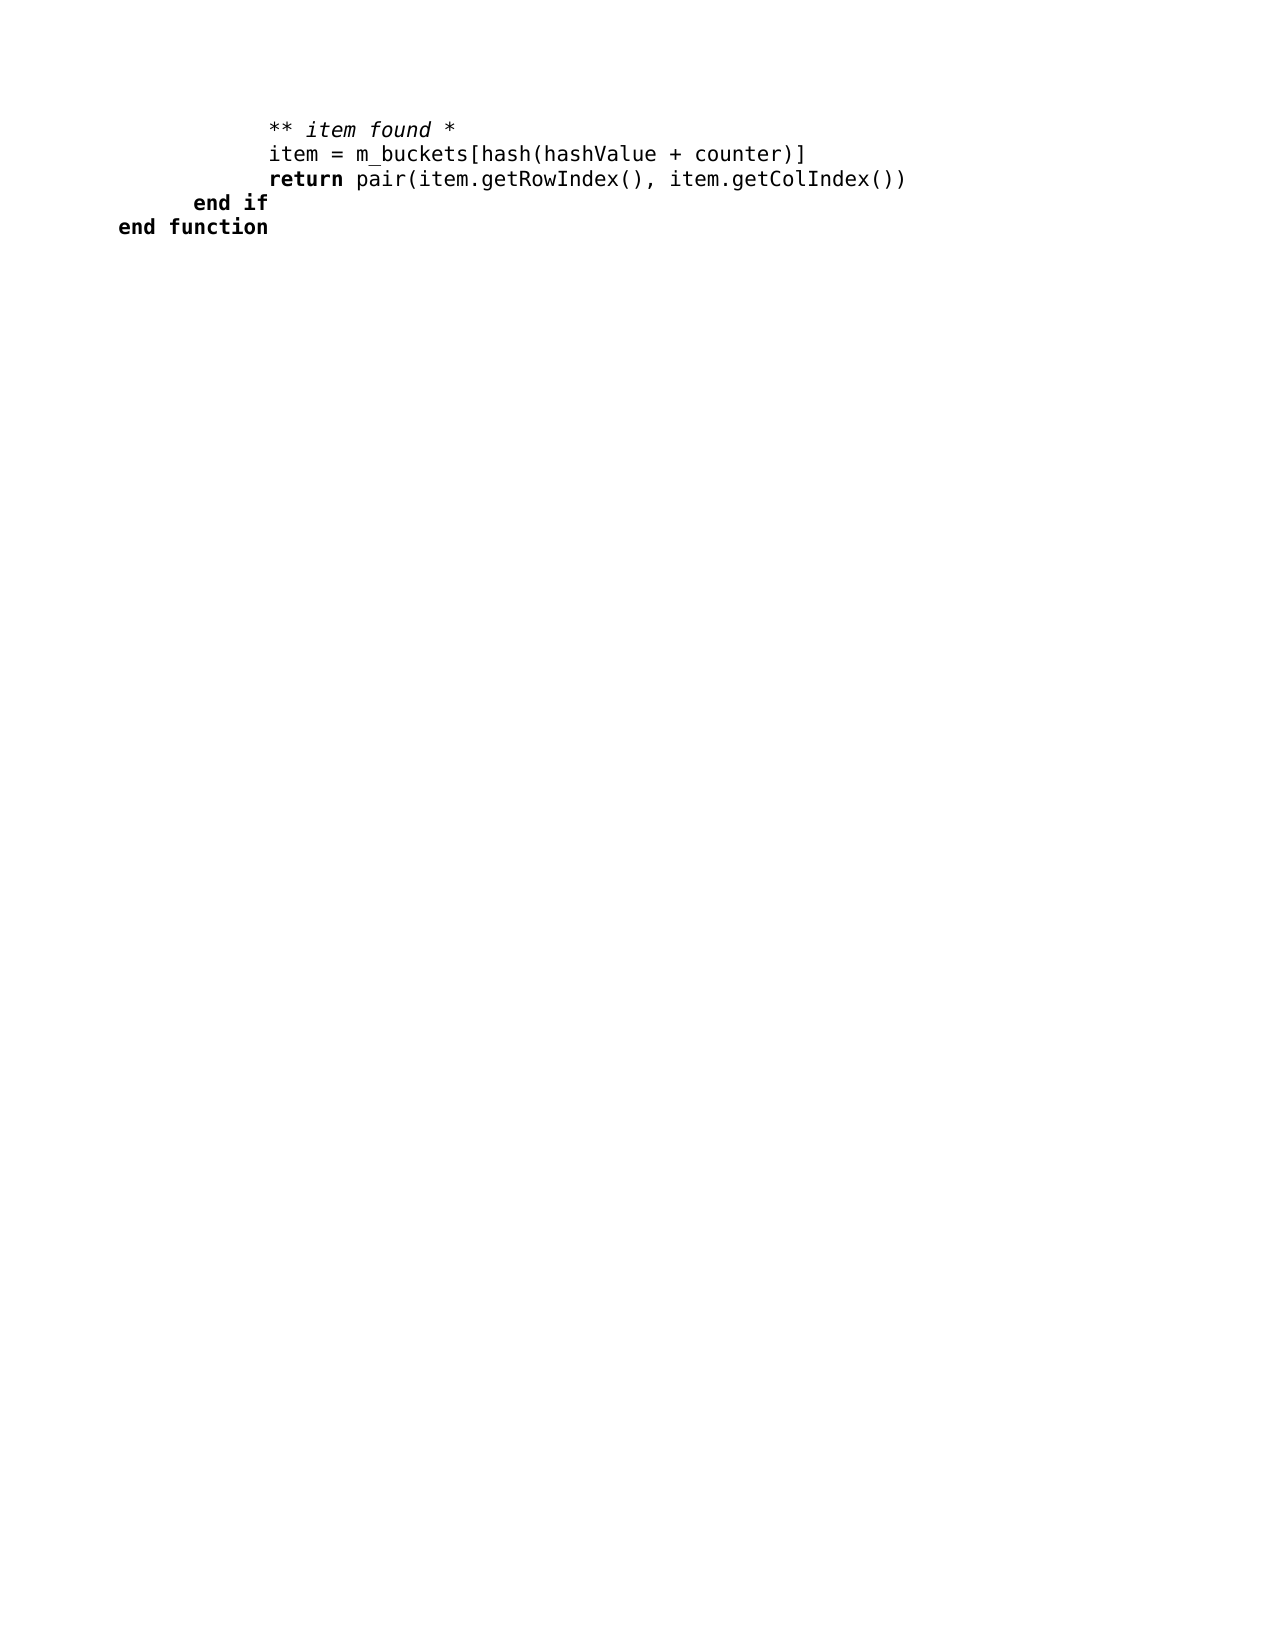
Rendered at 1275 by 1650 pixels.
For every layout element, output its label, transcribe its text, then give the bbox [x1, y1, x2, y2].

text end function [118, 215, 1157, 239]
text item = m_buckets[hash(hashValue + counter)] [118, 142, 1157, 167]
text ** item found * [118, 118, 1157, 142]
text end if [118, 191, 1157, 215]
text return pair(item.getRowIndex(), item.getColIndex()) [118, 167, 1157, 191]
